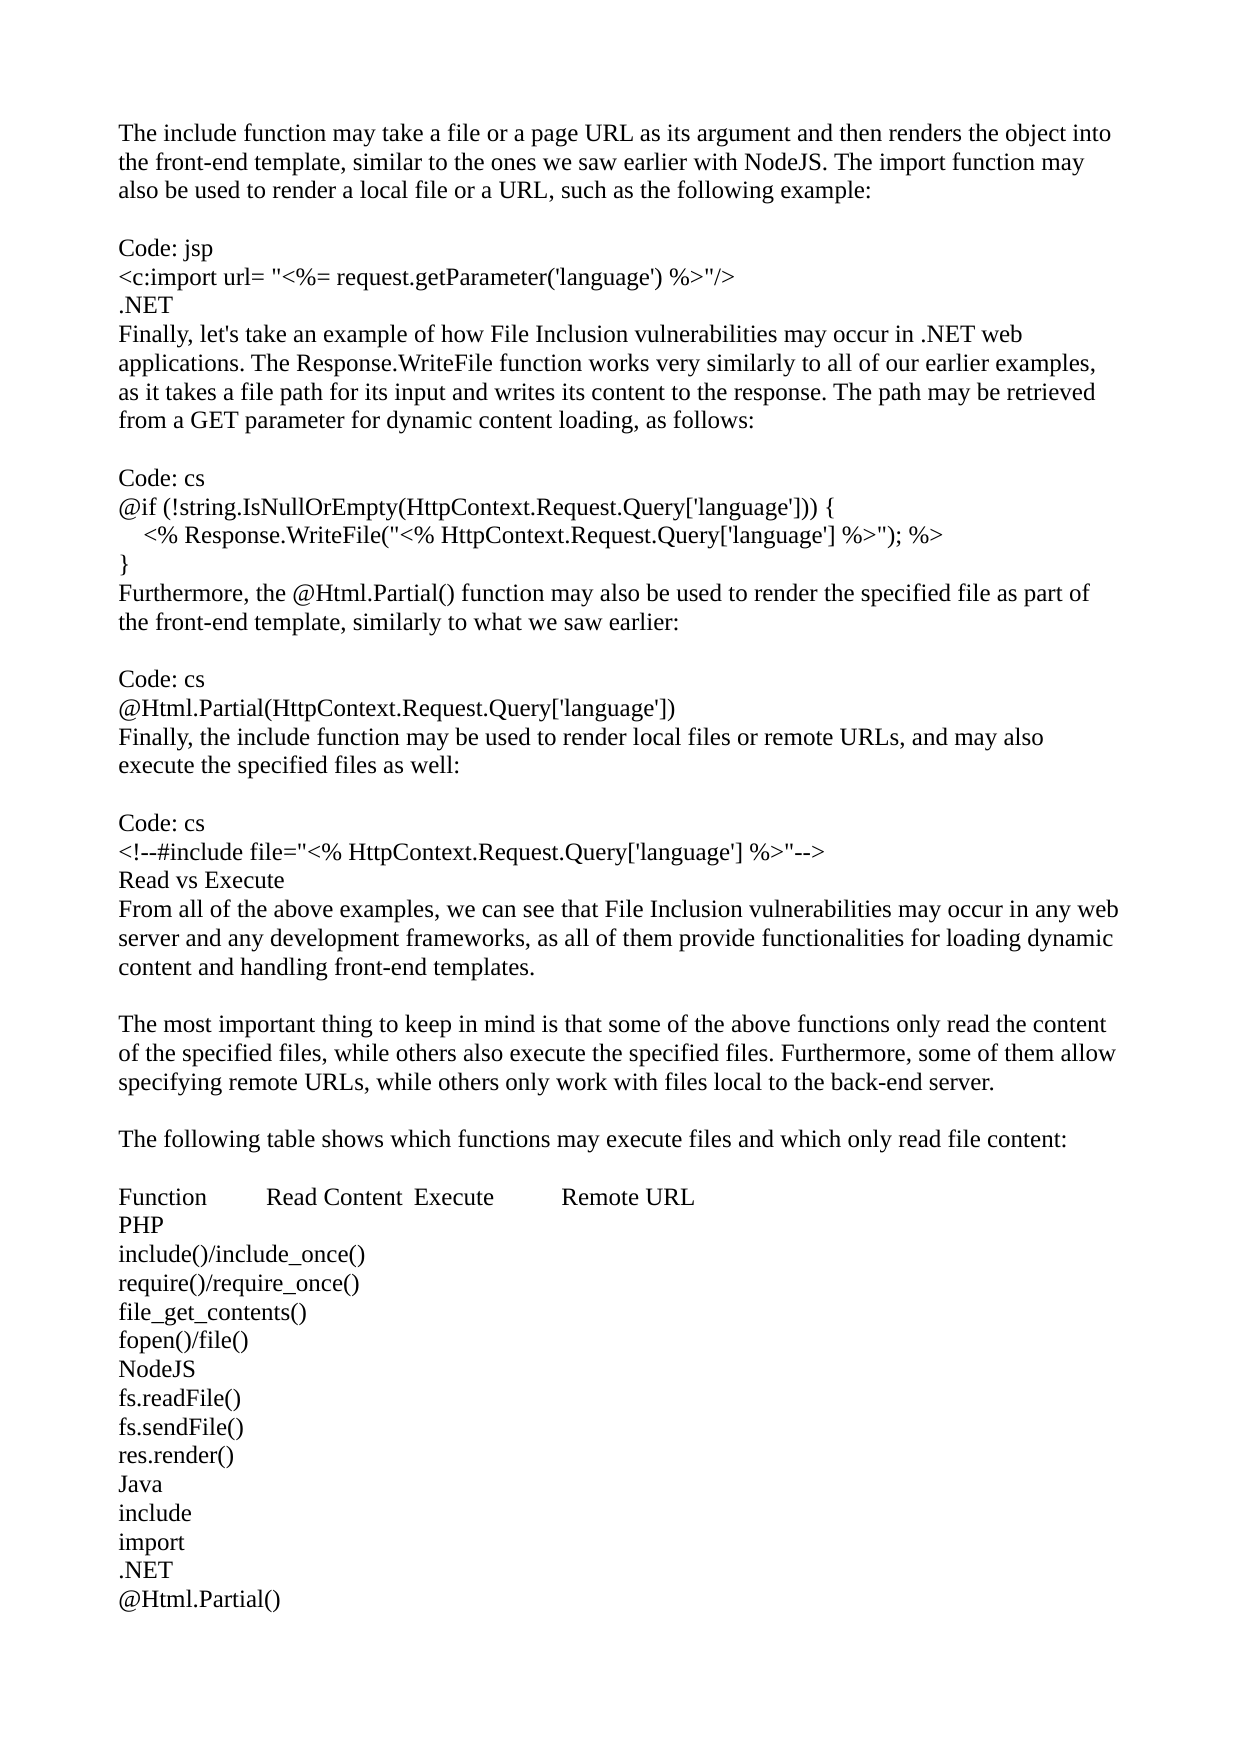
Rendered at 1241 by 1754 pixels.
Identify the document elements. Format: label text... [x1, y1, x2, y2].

text .NET [118, 291, 1122, 319]
text <!--#include file="<% HttpContext.Request.Query['language'] %>"--> [118, 837, 1122, 866]
text include ✅ ❌ ❌ [118, 1498, 1122, 1527]
text The following table shows which functions may execute files and which only read file content: [118, 1124, 1122, 1153]
text The most important thing to keep in mind is that some of the above functions only read the content of the specified files, while others also execute the specified files. Furthermore, some of them allow specifying remote URLs, while others only work with files local to the back-end server. [118, 1009, 1122, 1096]
text <c:import url= "<%= request.getParameter('language') %>"/> [118, 262, 1122, 291]
text Java [118, 1469, 1122, 1498]
text Read vs Execute [118, 866, 1122, 894]
text fopen()/file() ✅ ❌ ❌ [118, 1326, 1122, 1354]
text The include function may take a file or a page URL as its argument and then renders the object into the front-end template, similar to the ones we saw earlier with NodeJS. The import function may also be used to render a local file or a URL, such as the following example: [118, 118, 1122, 204]
text res.render() ✅ ✅ ❌ [118, 1441, 1122, 1469]
text Finally, let's take an example of how File Inclusion vulnerabilities may occur in .NET web applications. The Response.WriteFile function works very similarly to all of our earlier examples, as it takes a file path for its input and writes its content to the response. The path may be retrieved from a GET parameter for dynamic content loading, as follows: [118, 319, 1122, 434]
text Code: cs [118, 463, 1122, 492]
text <% Response.WriteFile("<% HttpContext.Request.Query['language'] %>"); %> [118, 521, 1122, 549]
text From all of the above examples, we can see that File Inclusion vulnerabilities may occur in any web server and any development frameworks, as all of them provide functionalities for loading dynamic content and handling front-end templates. [118, 894, 1122, 981]
text @if (!string.IsNullOrEmpty(HttpContext.Request.Query['language'])) { [118, 492, 1122, 521]
text Code: jsp [118, 233, 1122, 262]
text include()/include_once() ✅ ✅ ✅ [118, 1239, 1122, 1268]
text require()/require_once() ✅ ✅ ❌ [118, 1268, 1122, 1297]
text Code: cs [118, 808, 1122, 837]
text import ✅ ✅ ✅ [118, 1527, 1122, 1556]
text @Html.Partial(HttpContext.Request.Query['language']) [118, 693, 1122, 722]
text Function Read Content Execute Remote URL [118, 1182, 1122, 1211]
text .NET [118, 1556, 1122, 1584]
text @Html.Partial() ✅ ❌ ❌ [118, 1584, 1122, 1613]
text file_get_contents() ✅ ❌ ✅ [118, 1297, 1122, 1326]
text Finally, the include function may be used to render local files or remote URLs, and may also execute the specified files as well: [118, 722, 1122, 779]
text fs.readFile() ✅ ❌ ❌ [118, 1383, 1122, 1412]
text PHP [118, 1211, 1122, 1239]
text } [118, 549, 1122, 578]
text NodeJS [118, 1354, 1122, 1383]
text Code: cs [118, 664, 1122, 693]
text fs.sendFile() ✅ ❌ ❌ [118, 1412, 1122, 1441]
text Furthermore, the @Html.Partial() function may also be used to render the specified file as part of the front-end template, similarly to what we saw earlier: [118, 578, 1122, 636]
